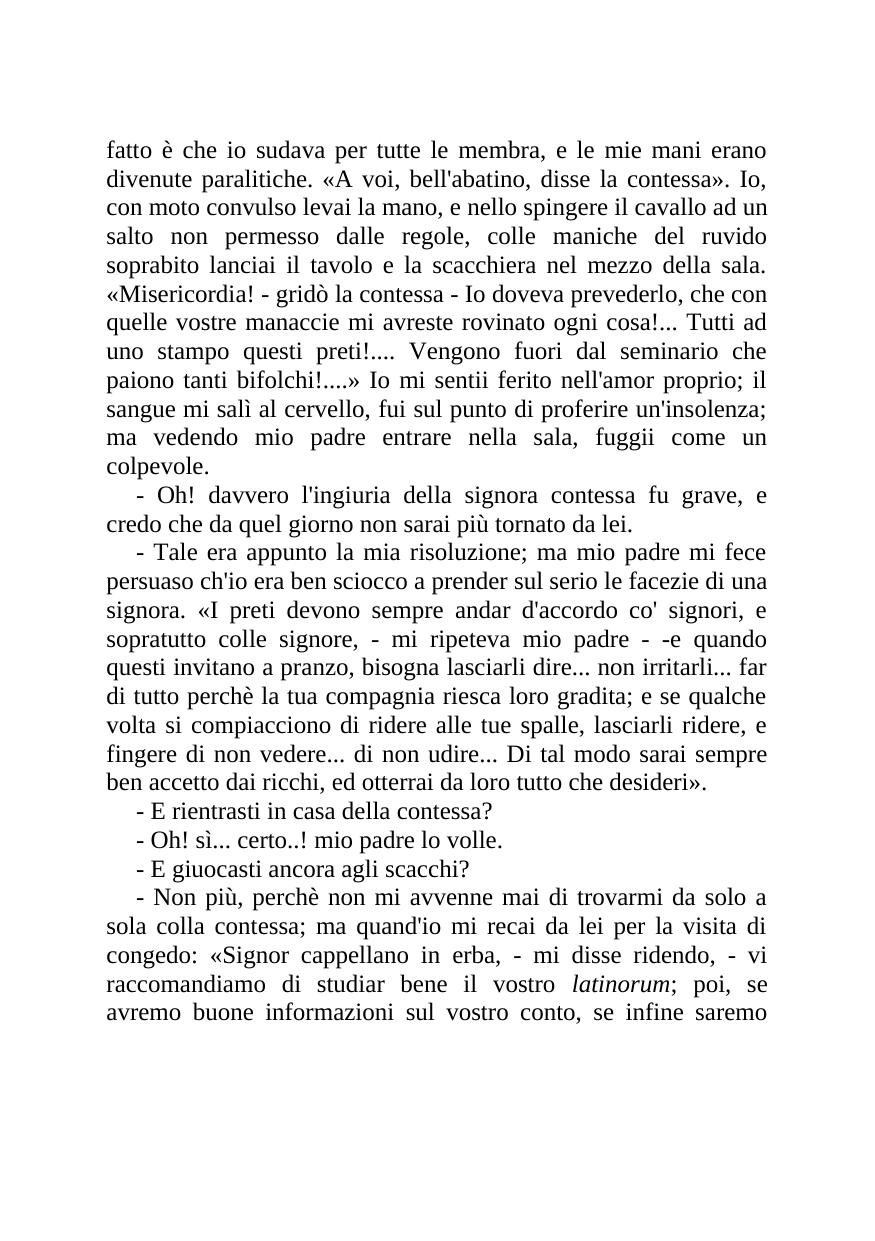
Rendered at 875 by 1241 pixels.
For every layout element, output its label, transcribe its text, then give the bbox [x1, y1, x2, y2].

text - E giuocasti ancora agli scacchi? [106, 854, 768, 882]
text - Non più, perchè non mi avvenne mai di trovarmi da solo a sola colla contessa; ma quand'io mi recai da lei per la visita di congedo: «Signor cappellano in erba, - mi disse ridendo, - vi raccomandiamo di studiar bene il vostro latinorum; poi, se avremo buone informazioni sul vostro conto, se infine saremo [106, 882, 768, 1026]
text - Oh! sì... certo..! mio padre lo volle. [106, 825, 768, 854]
text - Oh! davvero l'ingiuria della signora contessa fu grave, e credo che da quel giorno non sarai più tornato da lei. [106, 480, 768, 537]
text fatto è che io sudava per tutte le membra, e le mie mani erano divenute paralitiche. «A voi, bell'abatino, disse la contessa». Io, con moto convulso levai la mano, e nello spingere il cavallo ad un salto non permesso dalle regole, colle maniche del ruvido soprabito lanciai il tavolo e la scacchiera nel mezzo della sala. «Misericordia! - gridò la contessa - Io doveva prevederlo, che con quelle vostre manaccie mi avreste rovinato ogni cosa!... Tutti ad uno stampo questi preti!.... Vengono fuori dal seminario che paiono tanti bifolchi!....» Io mi sentii ferito nell'amor proprio; il sangue mi salì al cervello, fui sul punto di proferire un'insolenza; ma vedendo mio padre entrare nella sala, fuggii come un colpevole. [106, 135, 768, 480]
text - E rientrasti in casa della contessa? [106, 796, 768, 825]
text - Tale era appunto la mia risoluzione; ma mio padre mi fece persuaso ch'io era ben sciocco a prender sul serio le facezie di una signora. «I preti devono sempre andar d'accordo co' signori, e sopratutto colle signore, - mi ripeteva mio padre - -e quando questi invitano a pranzo, bisogna lasciarli dire... non irritarli... far di tutto perchè la tua compagnia riesca loro gradita; e se qualche volta si compiacciono di ridere alle tue spalle, lasciarli ridere, e fingere di non vedere... di non udire... Di tal modo sarai sempre ben accetto dai ricchi, ed otterrai da loro tutto che desideri». [106, 537, 768, 796]
